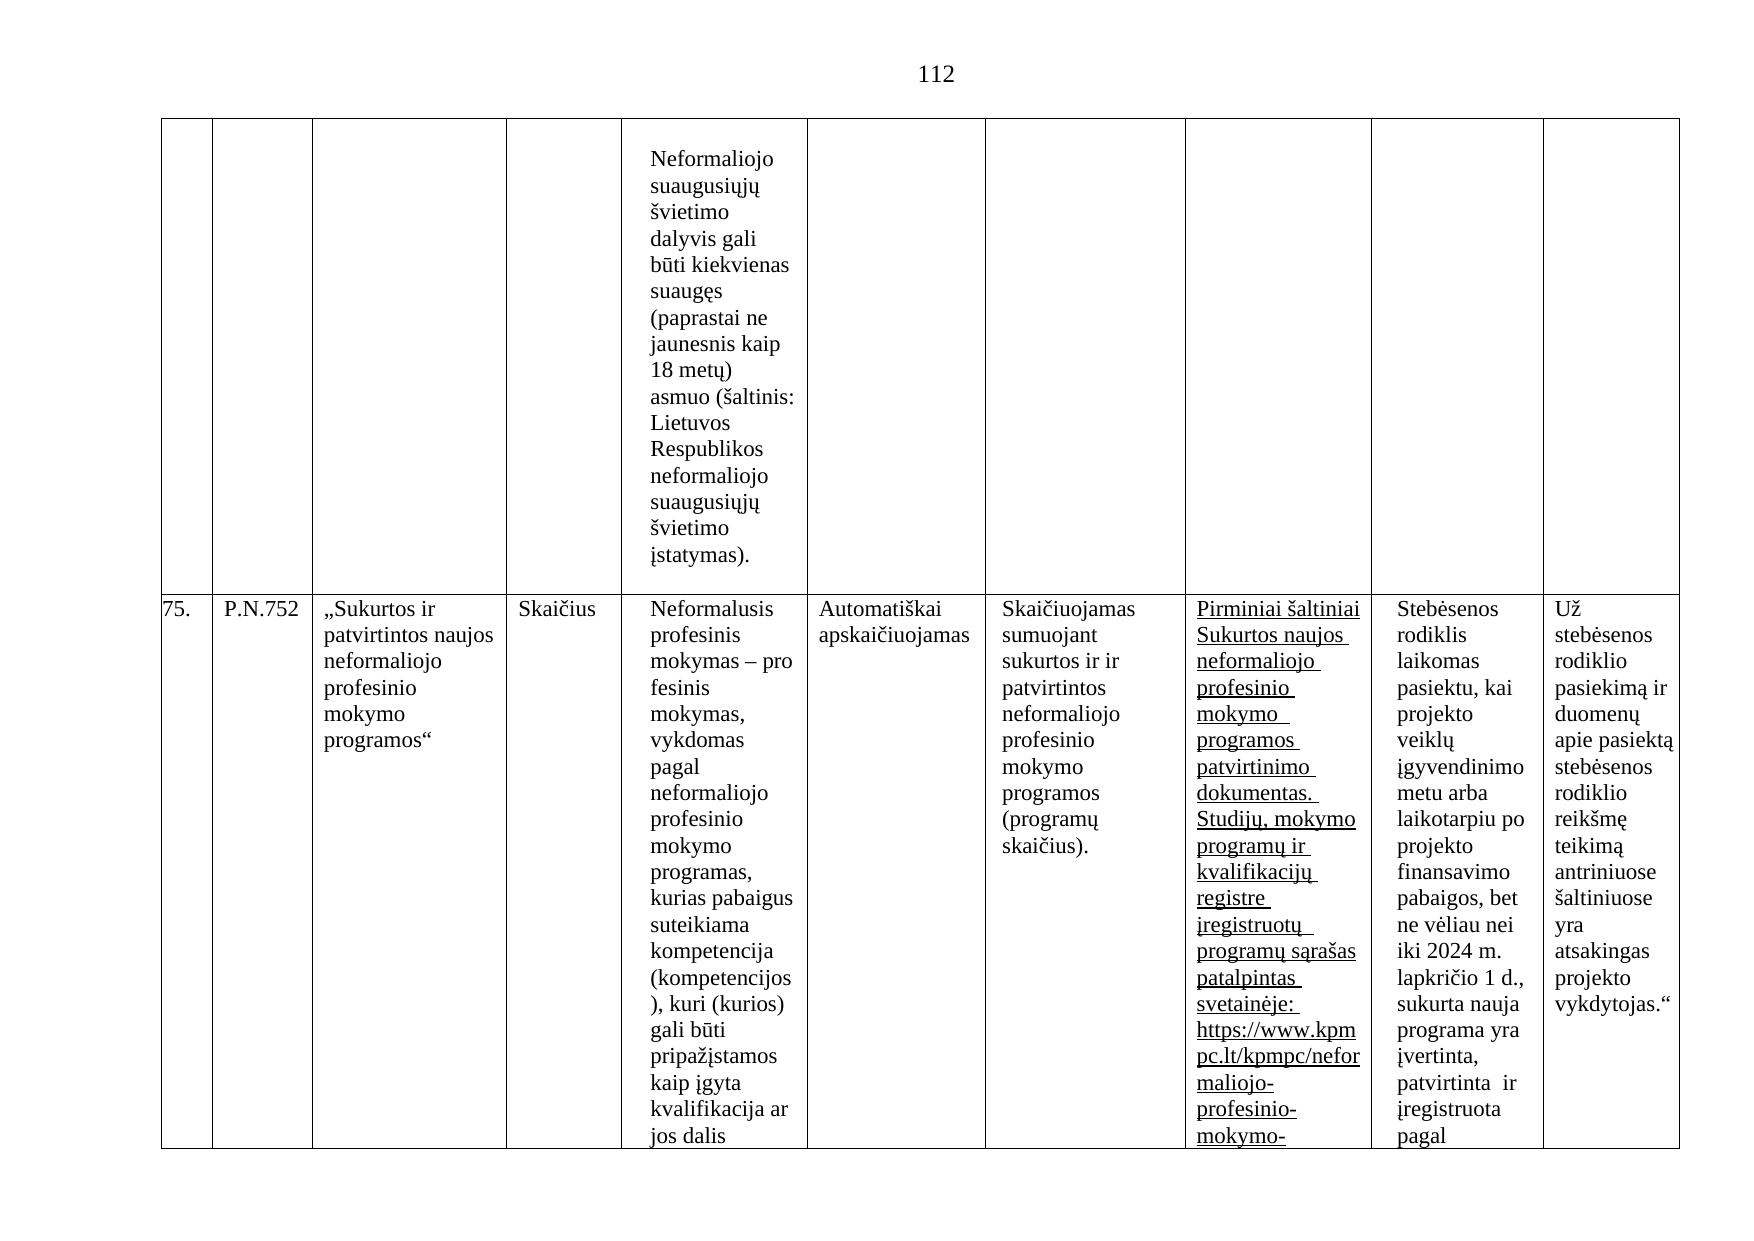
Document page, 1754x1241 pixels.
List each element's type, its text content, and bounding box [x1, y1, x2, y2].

table_cell [986, 119, 1185, 593]
table_cell Pirminiai šaltiniai Sukurtos naujos neformaliojo profesinio mokymo programos patvirtinimo dokumentas. Studijų, mokymo programų ir kvalifikacijų registre įregistruotų programų sąrašas patalpintas svetainėje: https://www.kpmpc.lt/kpmpc/neformaliojo-profesinio-mokymo- [1186, 595, 1371, 1148]
table_cell [213, 119, 312, 593]
table_cell [313, 119, 506, 593]
table_cell [808, 119, 985, 593]
table_cell Neformalusis profesinis mokymas – profesinis mokymas, vykdomas pagal neformaliojo profesinio mokymo programas, kurias pabaigus suteikiama kompetencija (kompetencijos), kuri (kurios) gali būti pripažįstamos kaip įgyta kvalifikacija ar jos dalis [622, 595, 807, 1148]
table_cell 75. [162, 595, 212, 1148]
table_cell [1544, 119, 1679, 593]
table_cell „Sukurtos ir patvirtintos naujos neformaliojo profesinio mokymo programos“ [313, 595, 506, 1148]
table_cell Skaičiuojamas sumuojant sukurtos ir ir patvirtintos neformaliojo profesinio mokymo programos (programų skaičius). [986, 595, 1185, 1148]
table_cell Už stebėsenos rodiklio pasiekimą ir duomenų apie pasiektą stebėsenos rodiklio reikšmę teikimą antriniuose šaltiniuose yra atsakingas projekto vykdytojas.“ [1544, 595, 1679, 1148]
table_cell Neformaliojo suaugusiųjų švietimo dalyvis gali būti kiekvienas suaugęs (paprastai ne jaunesnis kaip 18 metų) asmuo (šaltinis: Lietuvos Respublikos neformaliojo suaugusiųjų švietimo įstatymas). [622, 119, 807, 593]
table_cell Skaičius [507, 595, 621, 1148]
table_cell [1186, 119, 1371, 593]
table_cell Stebėsenos rodiklis laikomas pasiektu, kai projekto veiklų įgyvendinimo metu arba laikotarpiu po projekto finansavimo pabaigos, bet ne vėliau nei iki 2024 m. lapkričio 1 d., sukurta nauja programa yra įvertinta, patvirtinta ir įregistruota pagal [1372, 595, 1543, 1148]
table_cell [162, 119, 212, 593]
table_cell [1372, 119, 1543, 593]
table_cell P.N.752 [213, 595, 312, 1148]
table_cell [507, 119, 621, 593]
table_cell Automatiškai apskaičiuojamas [808, 595, 985, 1148]
